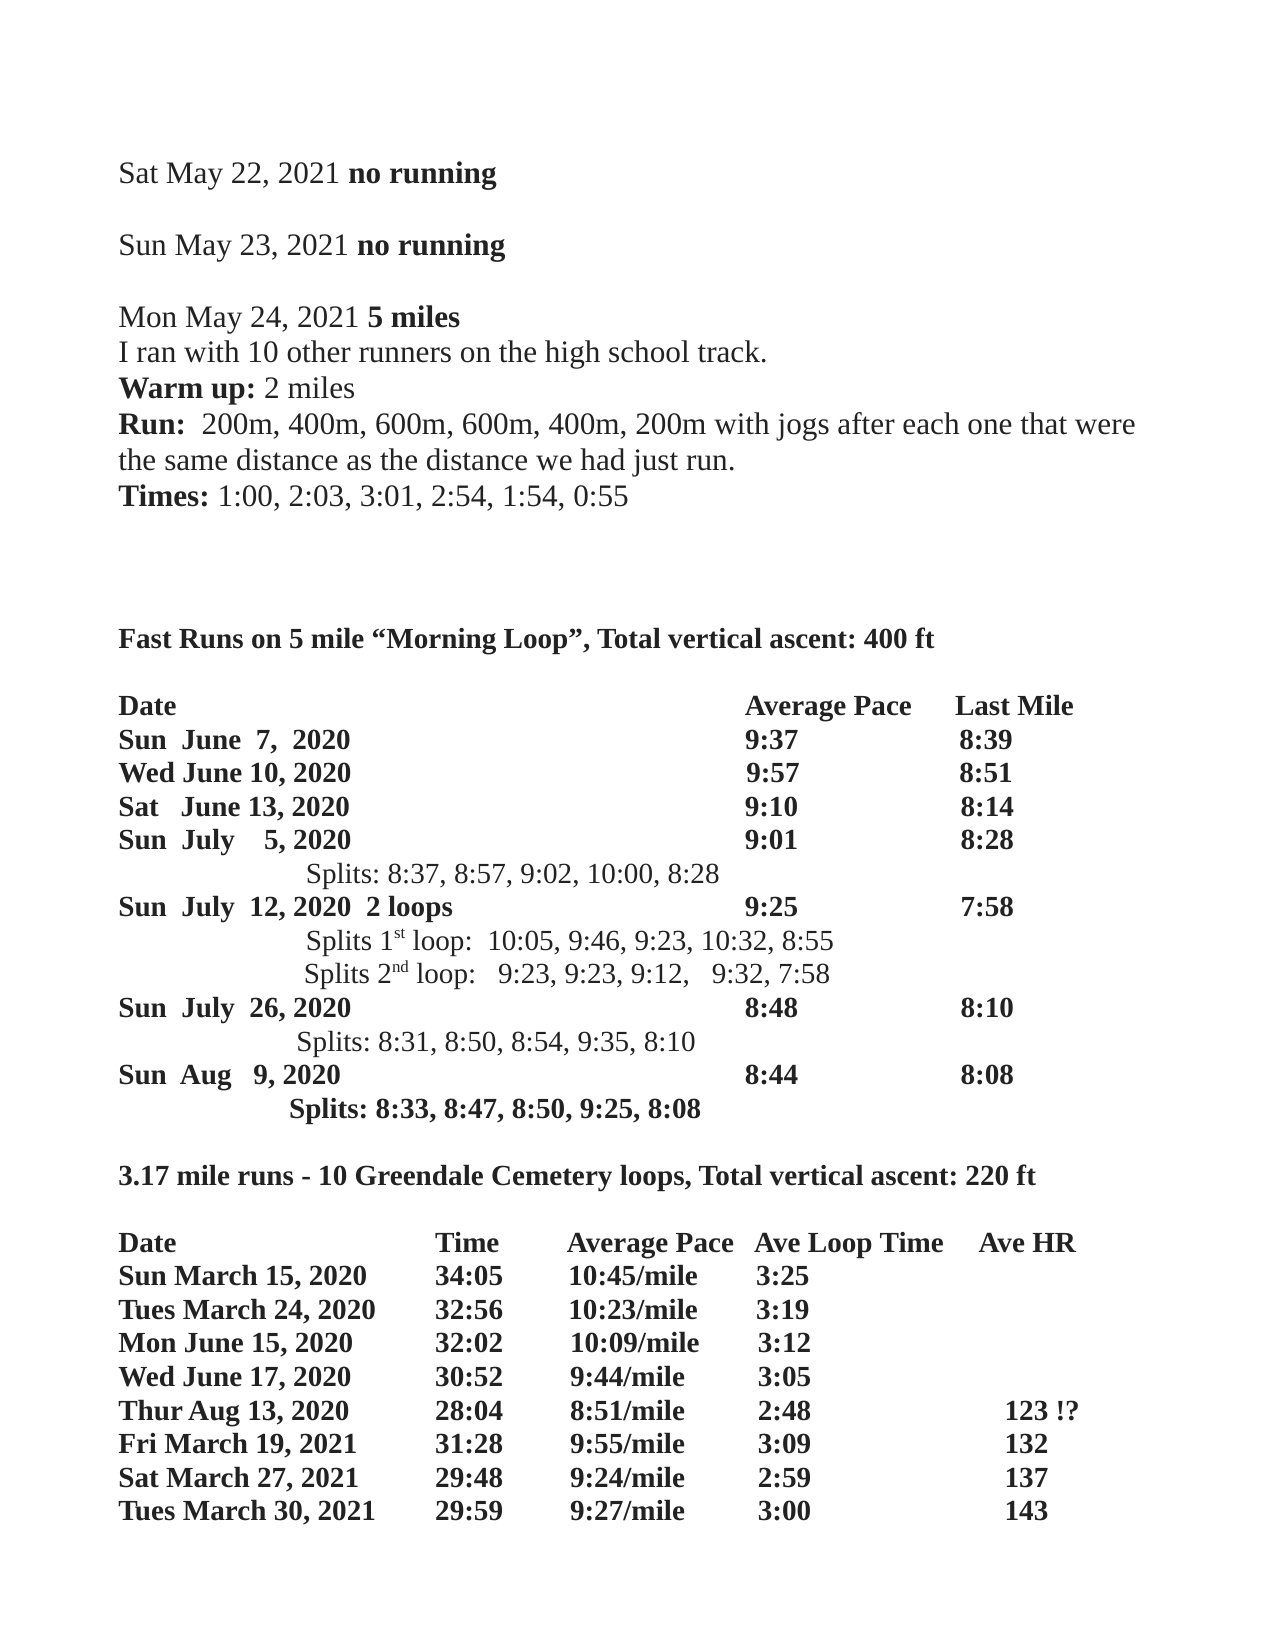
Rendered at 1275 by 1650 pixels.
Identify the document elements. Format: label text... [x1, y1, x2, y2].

text Sat May 22, 2021 no running [118, 154, 1161, 190]
text Mon May 24, 2021 5 miles [118, 298, 1161, 334]
text Sun March 15, 2020 34:05 10:45/mile 3:25 [118, 1258, 1161, 1292]
text Date Average Pace Last Mile [118, 688, 1161, 722]
text Fri March 19, 2021 31:28 9:55/mile 3:09 132 [118, 1426, 1161, 1460]
text Date Time Average Pace Ave Loop Time Ave HR [118, 1225, 1161, 1258]
text Sun July 26, 2020 8:48 8:10 Splits: 8:31, 8:50, 8:54, 9:35, 8:10 [118, 990, 1161, 1057]
text Sat March 27, 2021 29:48 9:24/mile 2:59 137 [118, 1460, 1161, 1493]
text Fast Runs on 5 mile “Morning Loop”, Total vertical ascent: 400 ft [118, 621, 1161, 655]
text Tues March 30, 2021 29:59 9:27/mile 3:00 143 [118, 1493, 1161, 1527]
text Wed June 17, 2020 30:52 9:44/mile 3:05 [118, 1359, 1161, 1393]
text Sat June 13, 2020 9:10 8:14 Sun July 5, 2020 9:01 8:28 Splits: 8:37, 8:57, 9:02, 10:00, 8:28 Sun July 12, 2020 2 loops 9:25 7:58 Splits 1st loop: 10:05, 9:46, 9:23, 10:32, 8:55 [118, 789, 1161, 957]
text Mon June 15, 2020 32:02 10:09/mile 3:12 [118, 1326, 1161, 1359]
text Run: 200m, 400m, 600m, 600m, 400m, 200m with jogs after each one that were the same distance as the distance we had just run. [118, 406, 1161, 477]
text I ran with 10 other runners on the high school track. [118, 334, 1161, 370]
text Times: 1:00, 2:03, 3:01, 2:54, 1:54, 0:55 [118, 477, 1161, 513]
text Sun Aug 9, 2020 8:44 8:08 Splits: 8:33, 8:47, 8:50, 9:25, 8:08 [118, 1057, 1161, 1124]
text Wed June 10, 2020 9:57 8:51 [118, 755, 1161, 789]
text Warm up: 2 miles [118, 370, 1161, 406]
text Sun May 23, 2021 no running [118, 226, 1161, 262]
text Thur Aug 13, 2020 28:04 8:51/mile 2:48 123 !? [118, 1393, 1161, 1426]
text Sun June 7, 2020 9:37 8:39 [118, 722, 1161, 755]
text Tues March 24, 2020 32:56 10:23/mile 3:19 [118, 1292, 1161, 1326]
text Splits 2nd loop: 9:23, 9:23, 9:12, 9:32, 7:58 [118, 957, 1161, 990]
list 3.17 mile runs - 10 Greendale Cemetery loops, Total vertical ascent: 220 ft [118, 1158, 1161, 1191]
